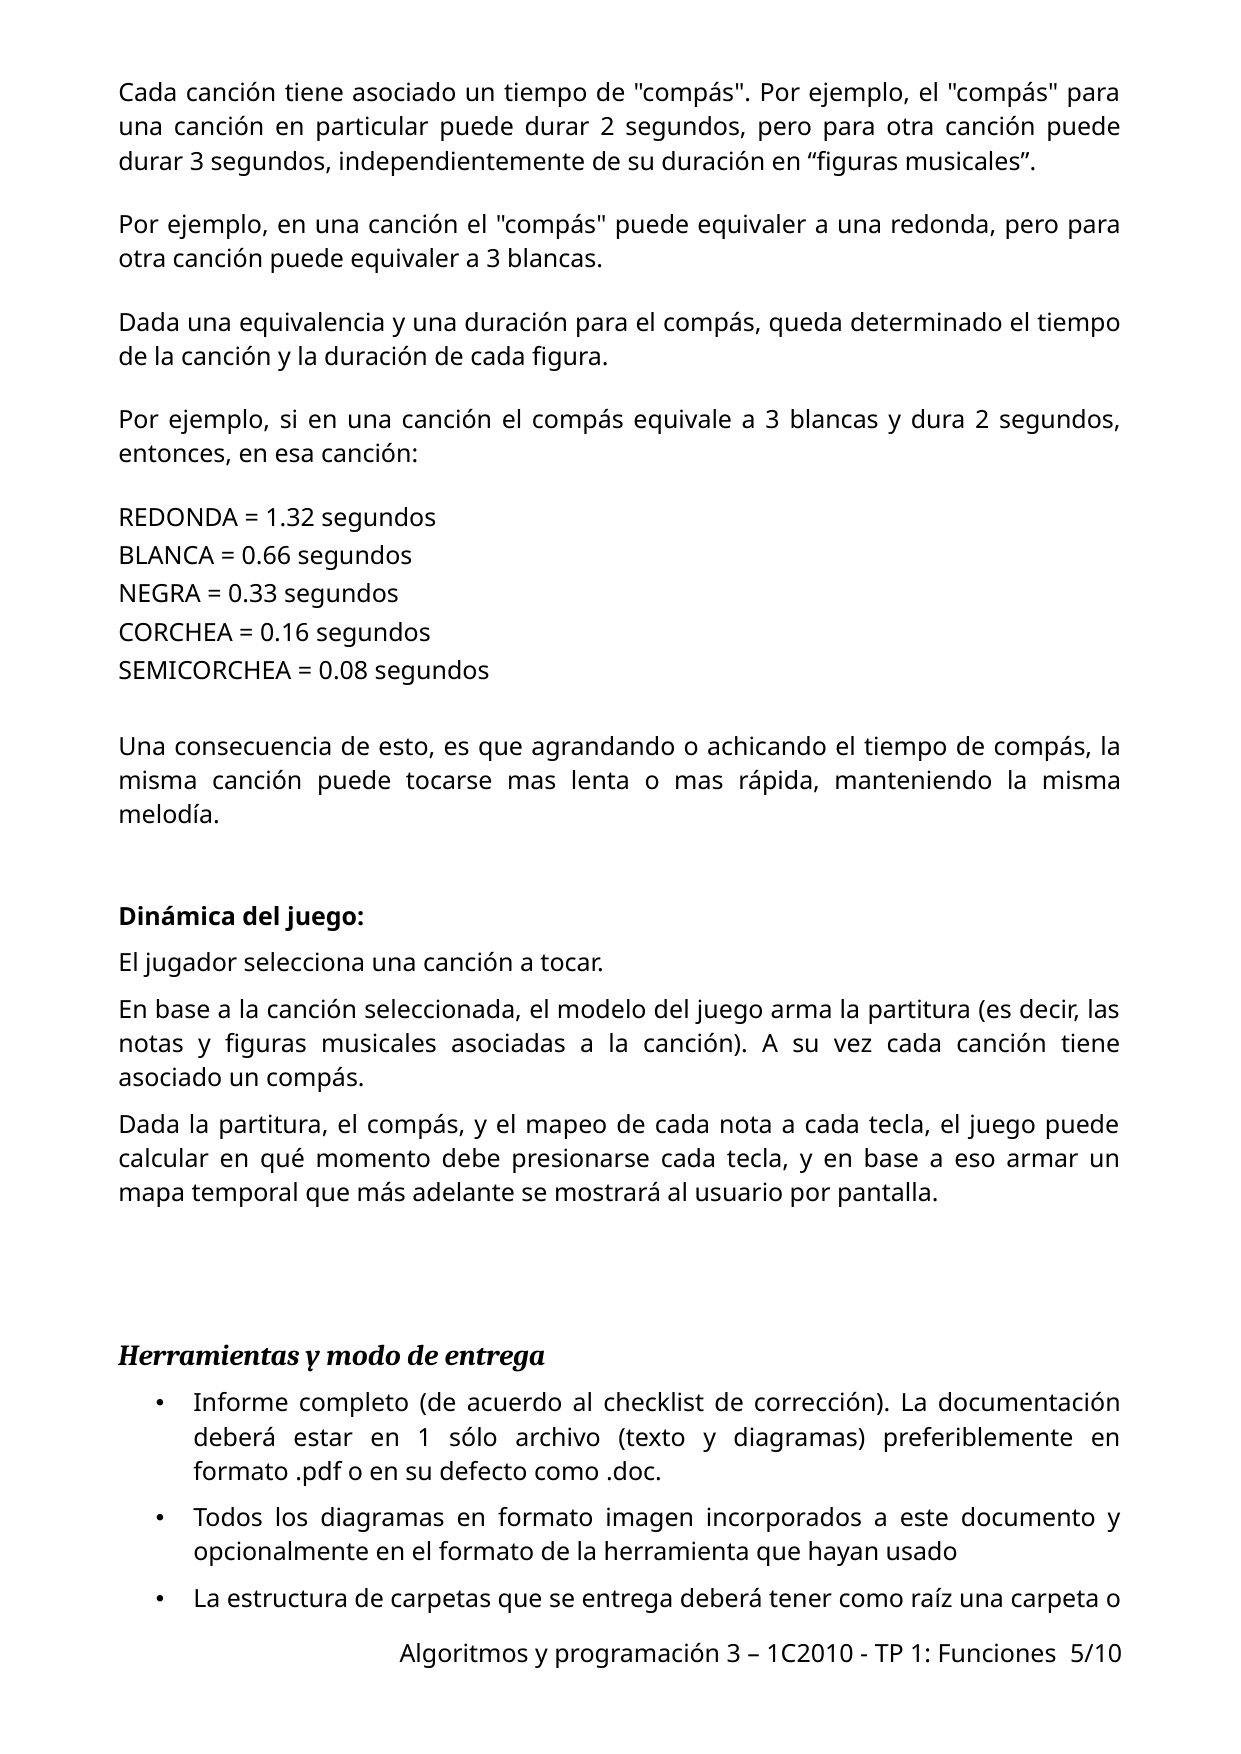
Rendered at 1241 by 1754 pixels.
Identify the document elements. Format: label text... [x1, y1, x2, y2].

list La estructura de carpetas que se entrega deberá tener como raíz una carpeta o [156, 1580, 1122, 1614]
list Todos los diagramas en formato imagen incorporados a este documento y opcionalmente en el formato de la herramienta que hayan usado [156, 1500, 1122, 1568]
text CORCHEA = 0.16 segundos [118, 614, 1122, 648]
text En base a la canción seleccionada, el modelo del juego arma la partitura (es decir, las notas y figuras musicales asociadas a la canción). A su vez cada canción tiene asociado un compás. [118, 992, 1122, 1094]
text Por ejemplo, si en una canción el compás equivale a 3 blancas y dura 2 segundos, entonces, en esa canción: [118, 402, 1122, 470]
text REDONDA = 1.32 segundos [118, 499, 1122, 533]
text Dada una equivalencia y una duración para el compás, queda determinado el tiempo de la canción y la duración de cada figura. [118, 304, 1122, 372]
text Una consecuencia de esto, es que agrandando o achicando el tiempo de compás, la misma canción puede tocarse mas lenta o mas rápida, manteniendo la misma melodía. [118, 729, 1122, 831]
text NEGRA = 0.33 segundos [118, 576, 1122, 610]
list Informe completo (de acuerdo al checklist de corrección). La documentación deberá estar en 1 sólo archivo (texto y diagramas) preferiblemente en formato .pdf o en su defecto como .doc. [156, 1385, 1122, 1487]
text SEMICORCHEA = 0.08 segundos [118, 652, 1122, 686]
text Por ejemplo, en una canción el "compás" puede equivaler a una redonda, pero para otra canción puede equivaler a 3 blancas. [118, 207, 1122, 275]
text BLANCA = 0.66 segundos [118, 538, 1122, 572]
text Cada canción tiene asociado un tiempo de "compás". Por ejemplo, el "compás" para una canción en particular puede durar 2 segundos, pero para otra canción puede durar 3 segundos, independientemente de su duración en “figuras musicales”. [118, 75, 1122, 177]
subtitle Dinámica del juego: [118, 898, 1122, 932]
text Dada la partitura, el compás, y el mapeo de cada nota a cada tecla, el juego puede calcular en qué momento debe presionarse cada tecla, y en base a eso armar un mapa temporal que más adelante se mostrará al usuario por pantalla. [118, 1106, 1122, 1208]
subtitle Herramientas y modo de entrega [118, 1339, 1122, 1373]
text El jugador selecciona una canción a tocar. [118, 945, 1122, 979]
